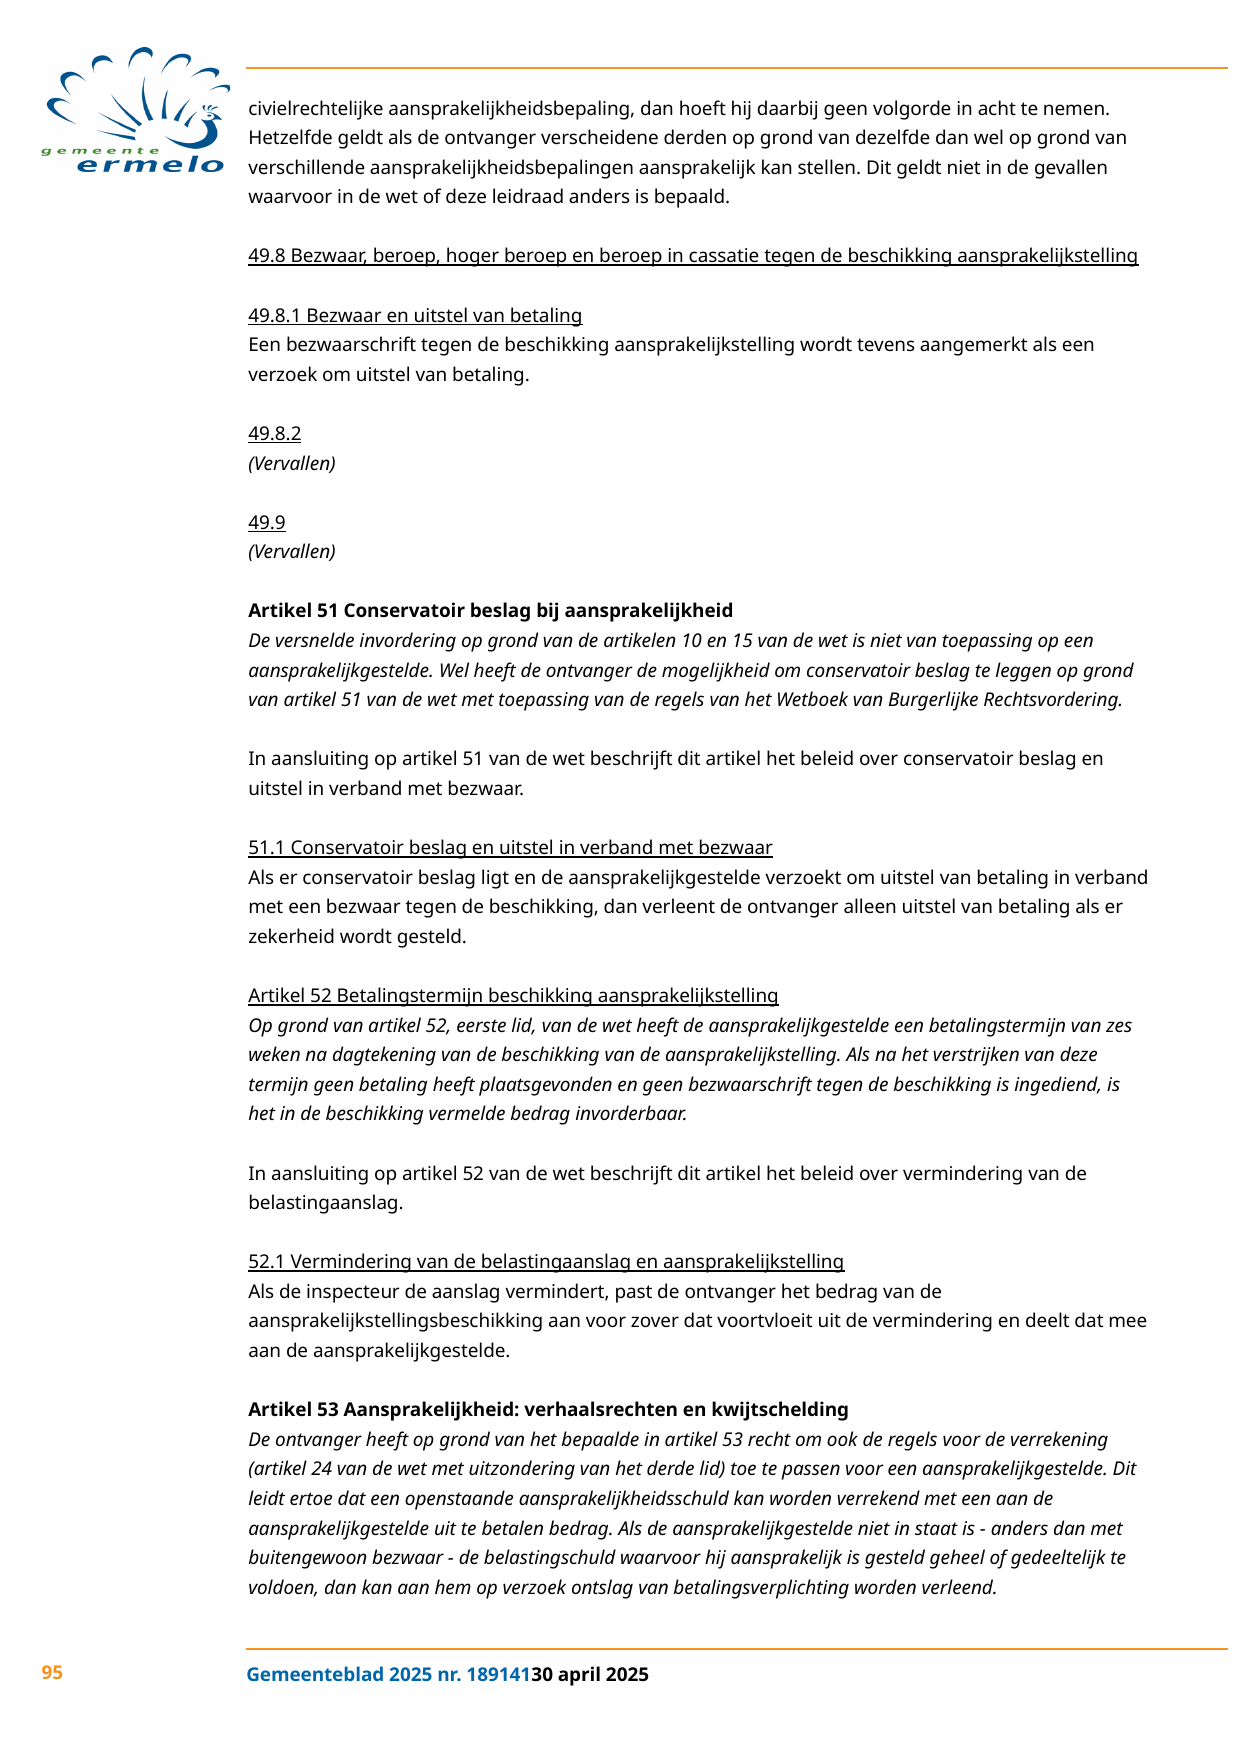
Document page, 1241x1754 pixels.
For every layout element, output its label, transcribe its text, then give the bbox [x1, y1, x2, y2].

picture [41, 47, 231, 172]
text 52.1 Vermindering van de belastingaanslag en aansprakelijkstelling [248, 1248, 1152, 1274]
text (Vervallen) [248, 538, 1152, 564]
text Een bezwaarschrift tegen de beschikking aansprakelijkstelling wordt tevens aangemerkt als een verzoek om uitstel van betaling. [248, 331, 1152, 387]
text Artikel 51 Conservatoir beslag bij aansprakelijkheid [248, 598, 1152, 623]
text Als de inspecteur de aanslag vermindert, past de ontvanger het bedrag van de aansprakelijkstellingsbeschikking aan voor zover dat voortvloeit uit de vermindering en deelt dat mee aan de aansprakelijkgestelde. [248, 1278, 1152, 1363]
text 49.8 Bezwaar, beroep, hoger beroep en beroep in cassatie tegen de beschikking aansprakelijkstelling [248, 243, 1152, 268]
text 49.9 [248, 509, 1152, 535]
text (Vervallen) [248, 450, 1152, 476]
text Als er conservatoir beslag ligt en de aansprakelijkgestelde verzoekt om uitstel van betaling in verband met een bezwaar tegen de beschikking, dan verleent de ontvanger alleen uitstel van betaling als er zekerheid wordt gesteld. [248, 864, 1152, 949]
text 49.8.1 Bezwaar en uitstel van betaling [248, 302, 1152, 328]
text Artikel 52 Betalingstermijn beschikking aansprakelijkstelling [248, 982, 1152, 1008]
text De ontvanger heeft op grond van het bepaalde in artikel 53 recht om ook de regels voor de verrekening (artikel 24 van de wet met uitzondering van het derde lid) toe te passen voor een aansprakelijkgestelde. Dit leidt ertoe dat een openstaande aansprakelijkheidsschuld kan worden verrekend met een aan de aansprakelijkgestelde uit te betalen bedrag. Als de aansprakelijkgestelde niet in staat is - anders dan met buitengewoon bezwaar - de belastingschuld waarvoor hij aansprakelijk is gesteld geheel of gedeeltelijk te voldoen, dan kan aan hem op verzoek ontslag van betalingsverplichting worden verleend. [248, 1426, 1152, 1600]
text In aansluiting op artikel 52 van de wet beschrijft dit artikel het beleid over vermindering van de belastingaanslag. [248, 1160, 1152, 1215]
text 51.1 Conservatoir beslag en uitstel in verband met bezwaar [248, 834, 1152, 860]
text 49.8.2 [248, 420, 1152, 446]
text In aansluiting op artikel 51 van de wet beschrijft dit artikel het beleid over conservatoir beslag en uitstel in verband met bezwaar. [248, 746, 1152, 801]
text Artikel 53 Aansprakelijkheid: verhaalsrechten en kwijtschelding [248, 1396, 1152, 1422]
text Op grond van artikel 52, eerste lid, van de wet heeft de aansprakelijkgestelde een betalingstermijn van zes weken na dagtekening van de beschikking van de aansprakelijkstelling. Als na het verstrijken van deze termijn geen betaling heeft plaatsgevonden en geen bezwaarschrift tegen de beschikking is ingediend, is het in de beschikking vermelde bedrag invorderbaar. [248, 1012, 1152, 1126]
text civielrechtelijke aansprakelijkheidsbepaling, dan hoeft hij daarbij geen volgorde in acht te nemen. Hetzelfde geldt als de ontvanger verscheidene derden op grond van dezelfde dan wel op grond van verschillende aansprakelijkheidsbepalingen aansprakelijk kan stellen. Dit geldt niet in de gevallen waarvoor in de wet of deze leidraad anders is bepaald. [248, 95, 1152, 209]
text De versnelde invordering op grond van de artikelen 10 en 15 van de wet is niet van toepassing op een aansprakelijkgestelde. Wel heeft de ontvanger de mogelijkheid om conservatoir beslag te leggen op grond van artikel 51 van de wet met toepassing van de regels van het Wetboek van Burgerlijke Rechtsvordering. [248, 627, 1152, 712]
